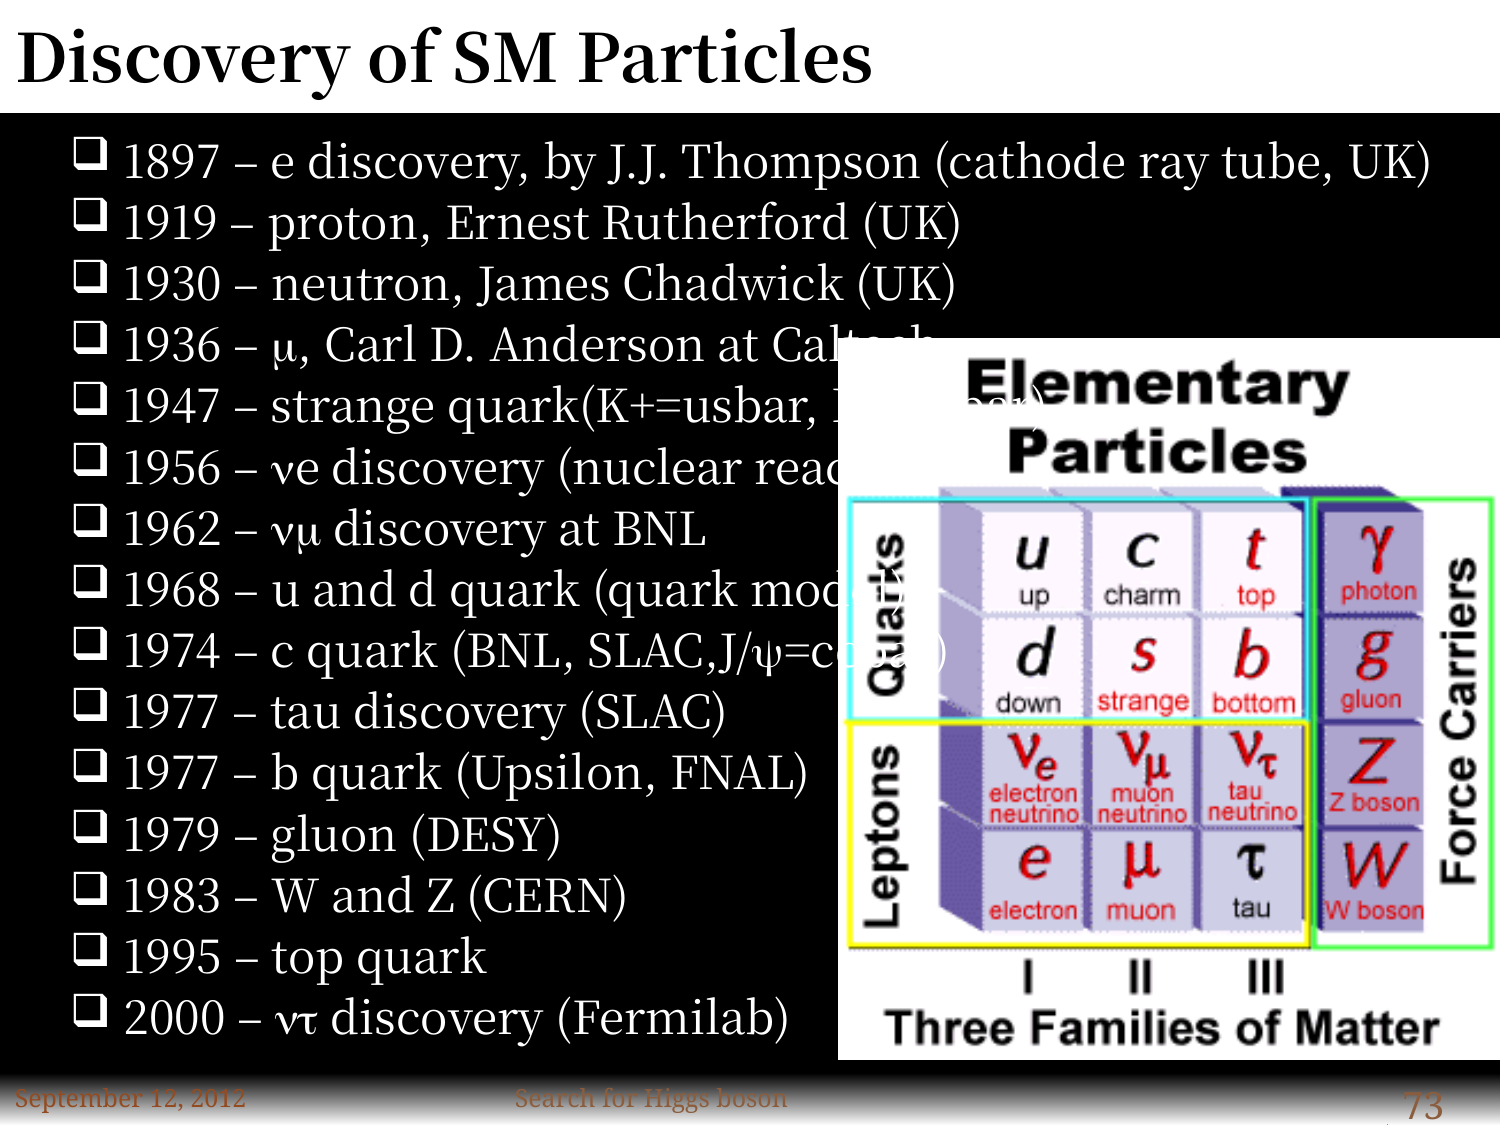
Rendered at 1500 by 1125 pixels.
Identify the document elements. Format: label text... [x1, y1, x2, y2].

slide_number [1387, 1074, 1500, 1125]
list 1897 – e discovery, by J.J. Thompson (cathode ray tube, UK) 1919 – proton, Ernest Rutherford (UK) 1930 – neutron, James Chadwick (UK) 1936 – m, Carl D. Anderson at Caltech 1947 – strange quark(K+=usbar, K-=subar) 1956 – ne discovery (nuclear reactor) 1962 – nm discovery at BNL 1968 – u and d quark (quark model) 1974 – c quark (BNL, SLAC,J/y=ccbar) 1977 – tau discovery (SLAC) 1977 – b quark (Upsilon, FNAL) 1979 – gluon (DESY) 1983 – W and Z (CERN) 1995 – top quark 2000 – nt discovery (Fermilab) [37, 125, 1475, 1060]
footer Search for Higgs boson [500, 1074, 1387, 1125]
title Discovery of SM Particles [0, 0, 1500, 113]
picture [1475, 338, 1500, 1060]
slide_number September 12, 2012 [0, 1074, 500, 1125]
